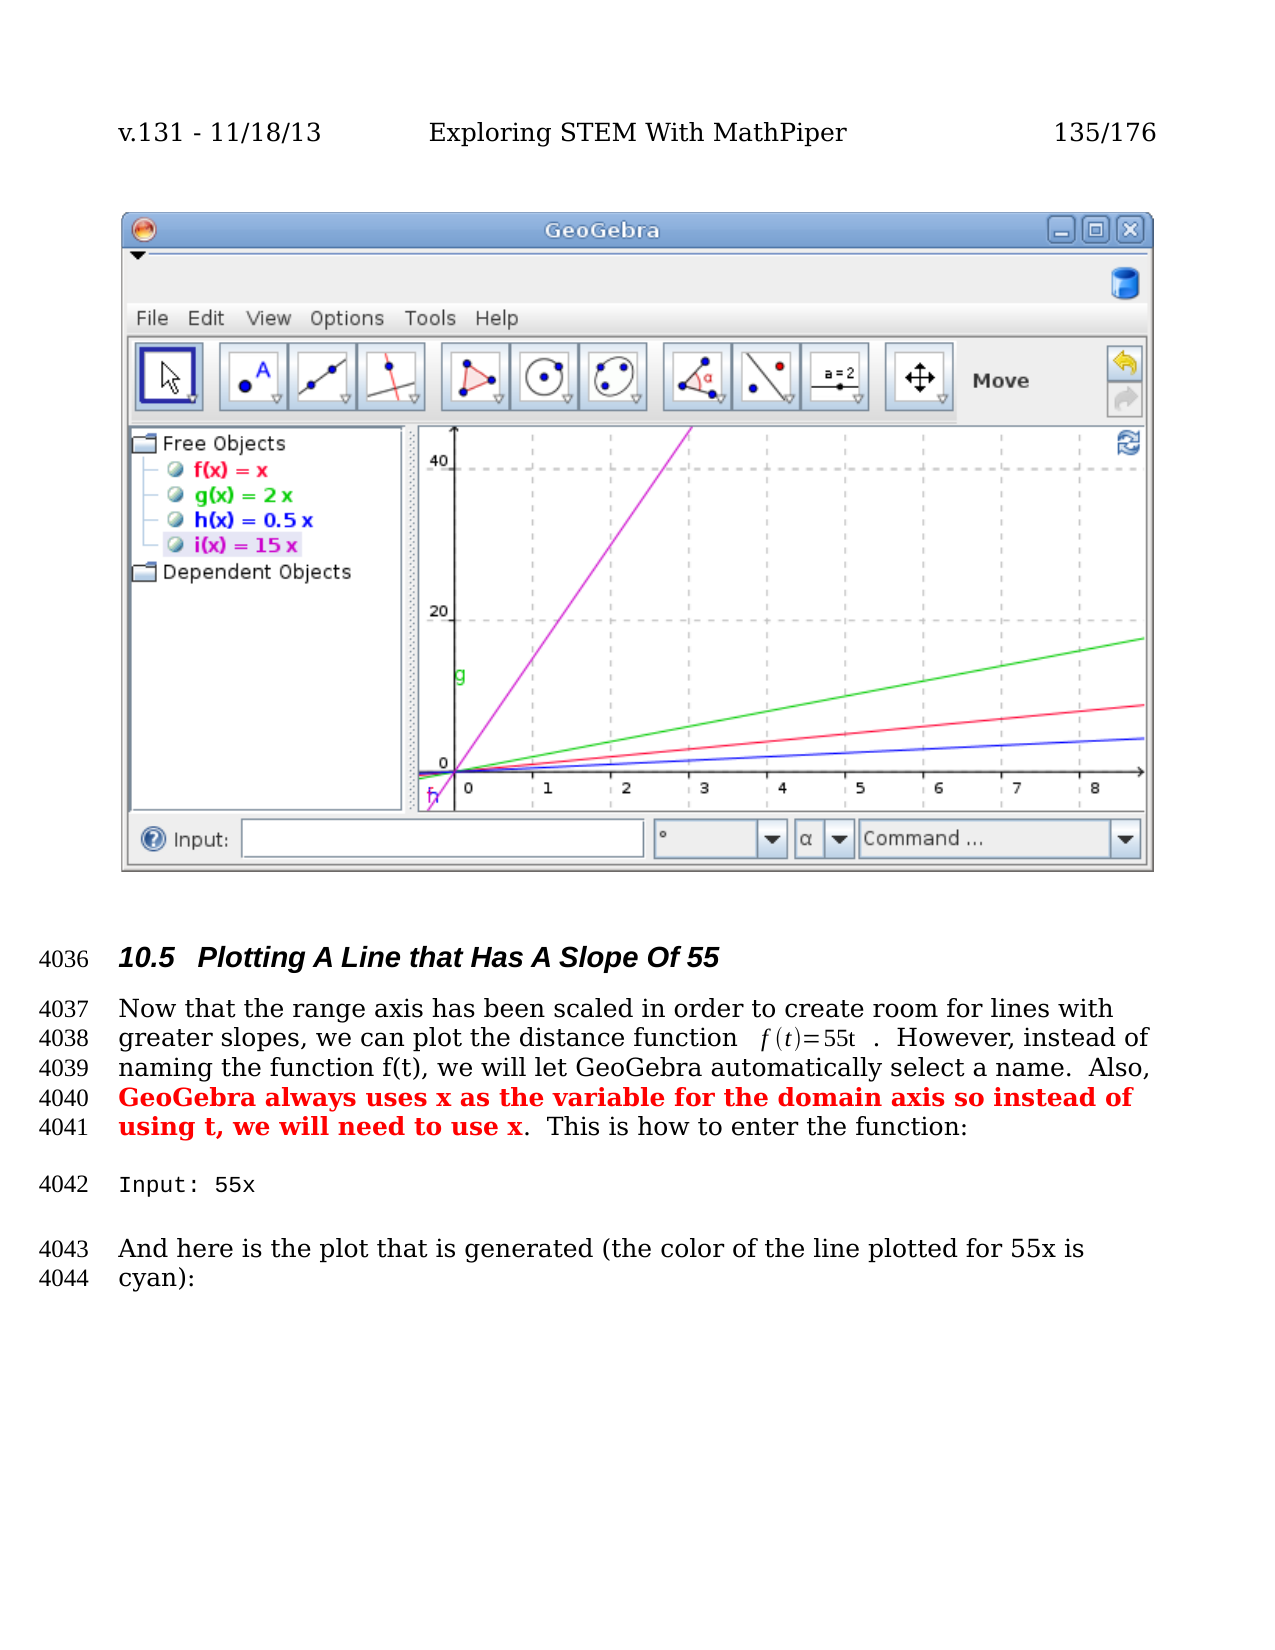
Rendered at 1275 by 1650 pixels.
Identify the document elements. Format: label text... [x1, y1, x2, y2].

text Now that the range axis has been scaled in order to create room for lines with greater slopes, we can plot the distance function. However, instead of naming the function f(t), we will let GeoGebra automatically select a name. Also, GeoGebra always uses x as the variable for the domain axis so instead of using t, we will need to use x. This is how to enter the function: [118, 994, 1157, 1141]
subtitle Plotting A Line that Has A Slope Of 55 [118, 939, 1157, 973]
picture [121, 212, 1154, 872]
text And here is the plot that is generated (the color of the line plotted for 55x is cyan): [118, 1234, 1157, 1292]
text Input: 55x [118, 1173, 1157, 1199]
